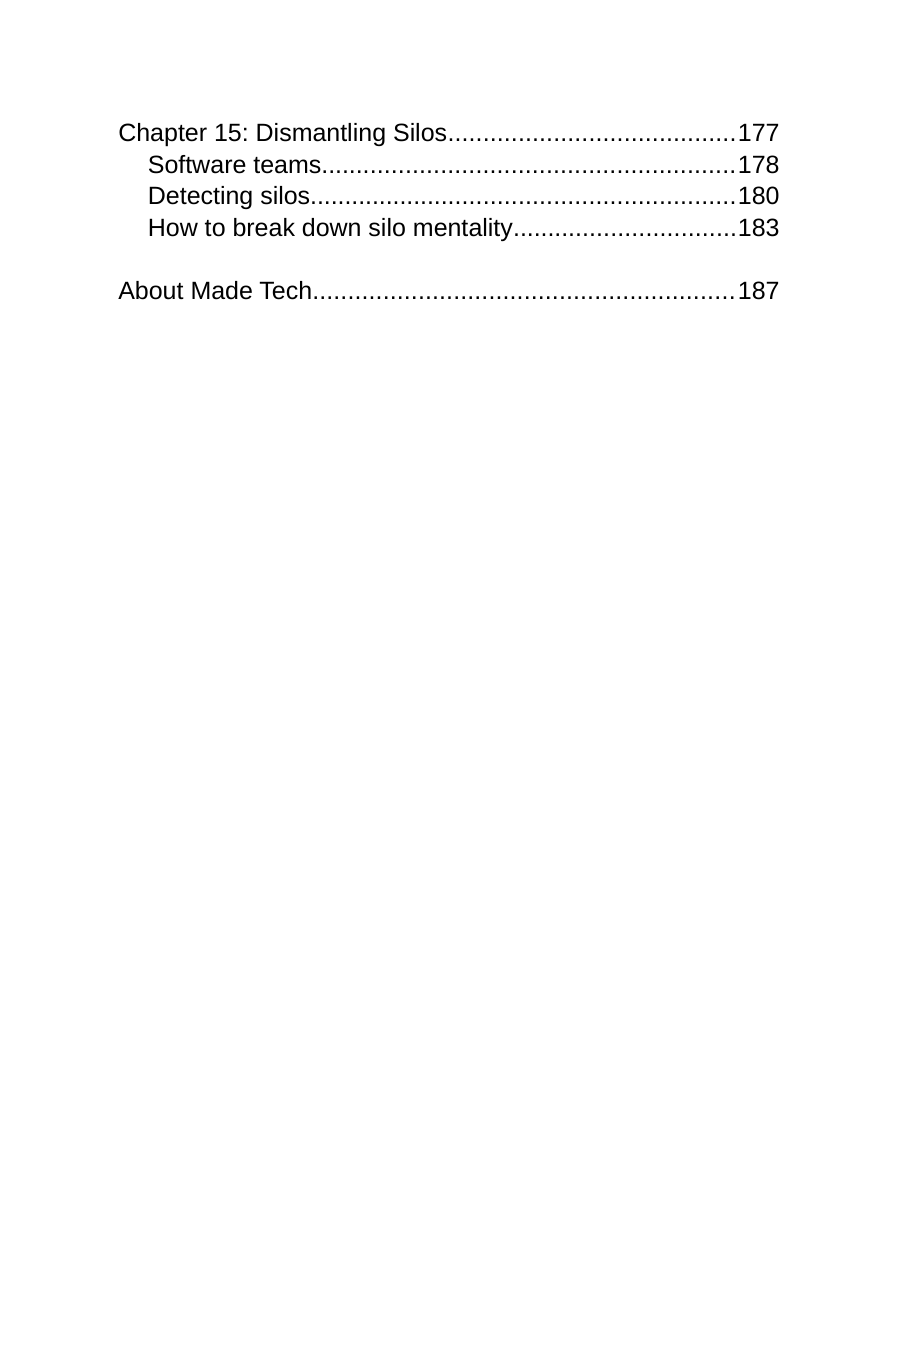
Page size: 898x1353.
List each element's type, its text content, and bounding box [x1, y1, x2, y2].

text Chapter 15: Dismantling Silos 177 [118, 118, 779, 147]
text Detecting silos 180 [148, 181, 779, 210]
text About Made Tech 187 [118, 276, 779, 305]
text Software teams 178 [148, 150, 779, 178]
text How to break down silo mentality 183 [148, 213, 779, 242]
